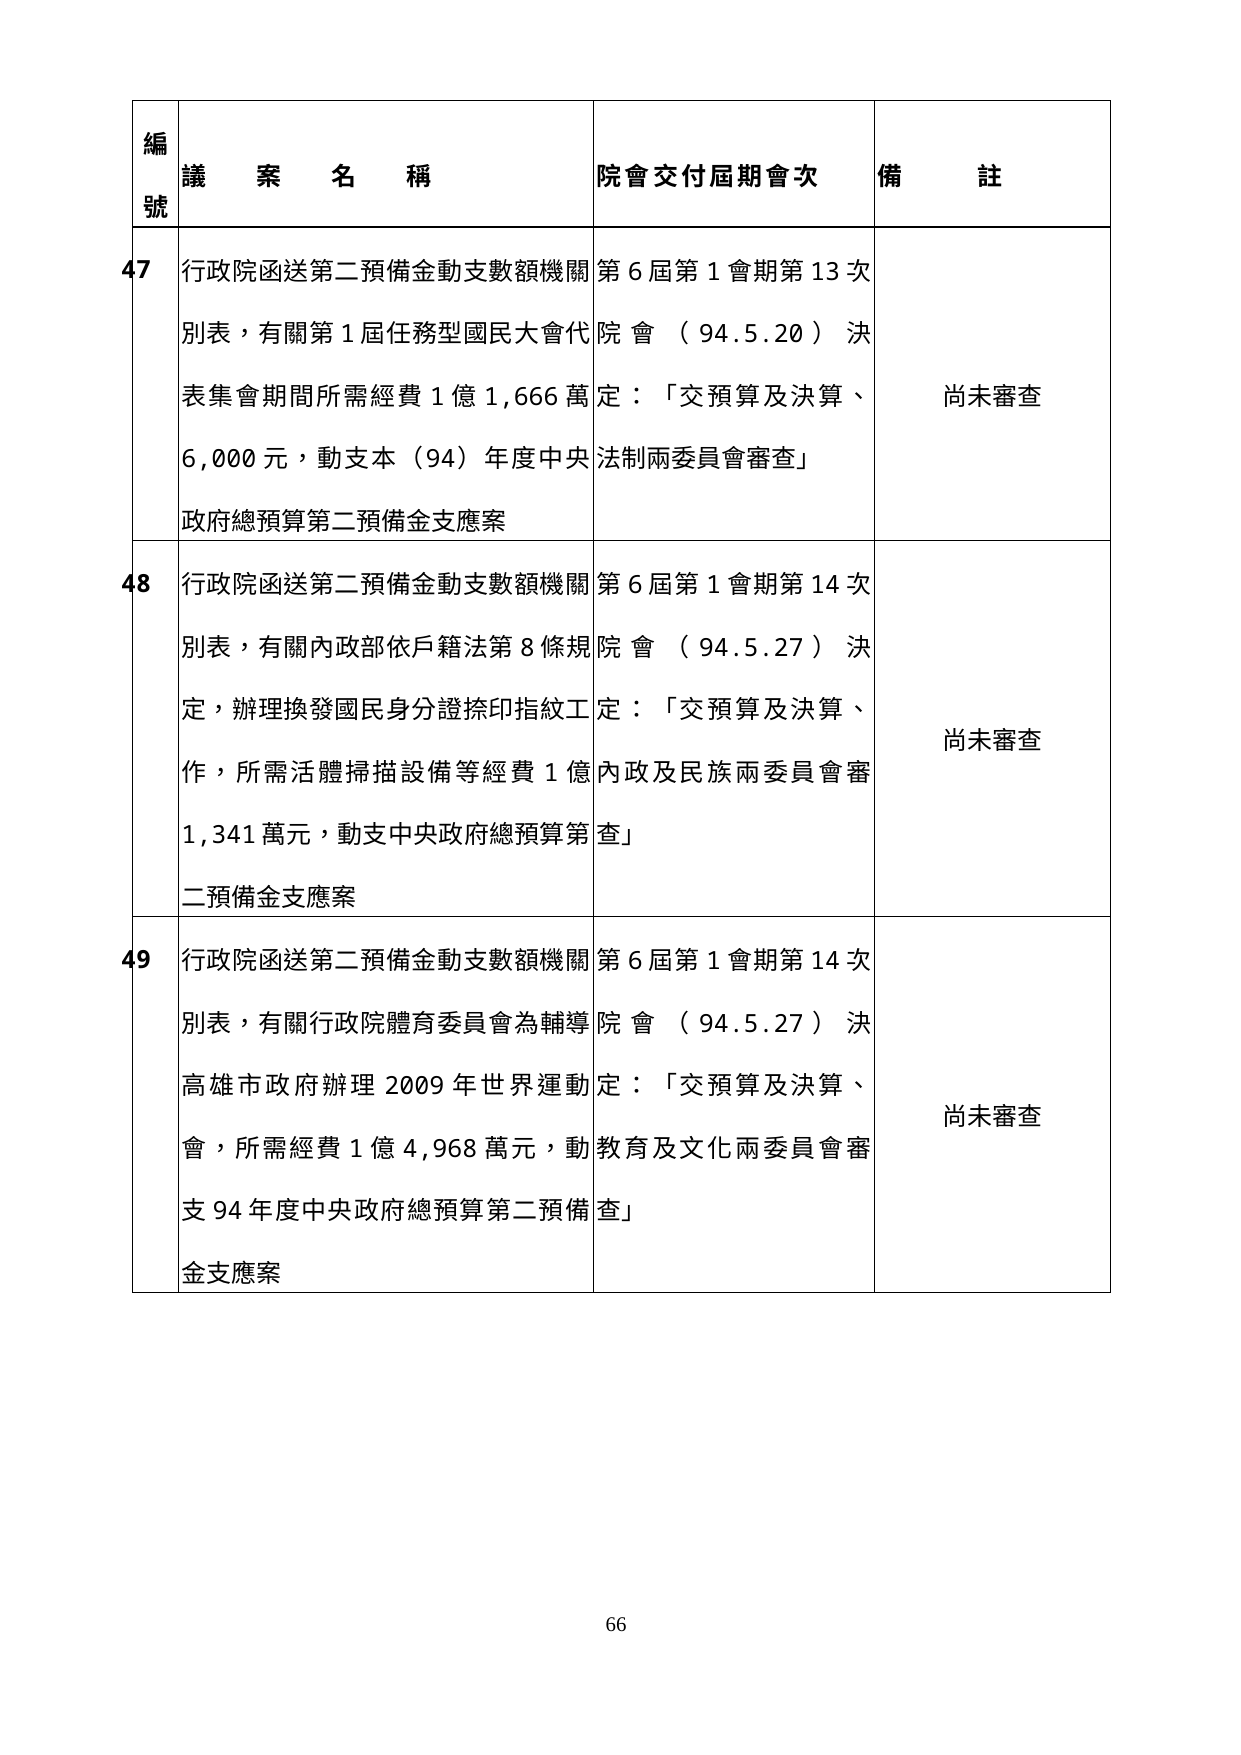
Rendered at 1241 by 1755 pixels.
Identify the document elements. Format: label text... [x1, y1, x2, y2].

table_cell 行政院函送第二預備金動支數額機關別表，有關行政院體育委員會為輔導高雄市政府辦理2009年世界運動會，所需經費1億4,968萬元，動支94年度中央政府總預算第二預備金支應案 [179, 917, 593, 1292]
table_header 議 案 名 稱 [179, 101, 593, 226]
table_cell 第6屆第1會期第14次院會（94.5.27）決定：「交預算及決算、教育及文化兩委員會審查」 [594, 917, 874, 1292]
table_cell 行政院函送第二預備金動支數額機關別表，有關第1屆任務型國民大會代表集會期間所需經費1億1,666萬6,000元，動支本（94）年度中央政府總預算第二預備金支應案 [179, 228, 593, 540]
table_cell 尚未審查 [875, 541, 1110, 916]
table_cell 尚未審查 [875, 917, 1110, 1292]
table_cell 行政院函送第二預備金動支數額機關別表，有關內政部依戶籍法第8條規定，辦理換發國民身分證捺印指紋工作，所需活體掃描設備等經費1億1,341萬元，動支中央政府總預算第二預備金支應案 [179, 541, 593, 916]
table_cell 第6屆第1會期第13次院會（94.5.20）決定：「交預算及決算、法制兩委員會審查」 [594, 228, 874, 540]
table_cell 尚未審查 [875, 228, 1110, 540]
table_header 編號 [133, 101, 178, 226]
table_cell [133, 917, 178, 1292]
table_cell [133, 541, 178, 916]
table_cell 第6屆第1會期第14次院會（94.5.27）決定：「交預算及決算、內政及民族兩委員會審查」 [594, 541, 874, 916]
table_header 院會交付屆期會次 [594, 101, 874, 226]
table_header 備 註 [875, 101, 1110, 226]
table_cell [133, 228, 178, 540]
